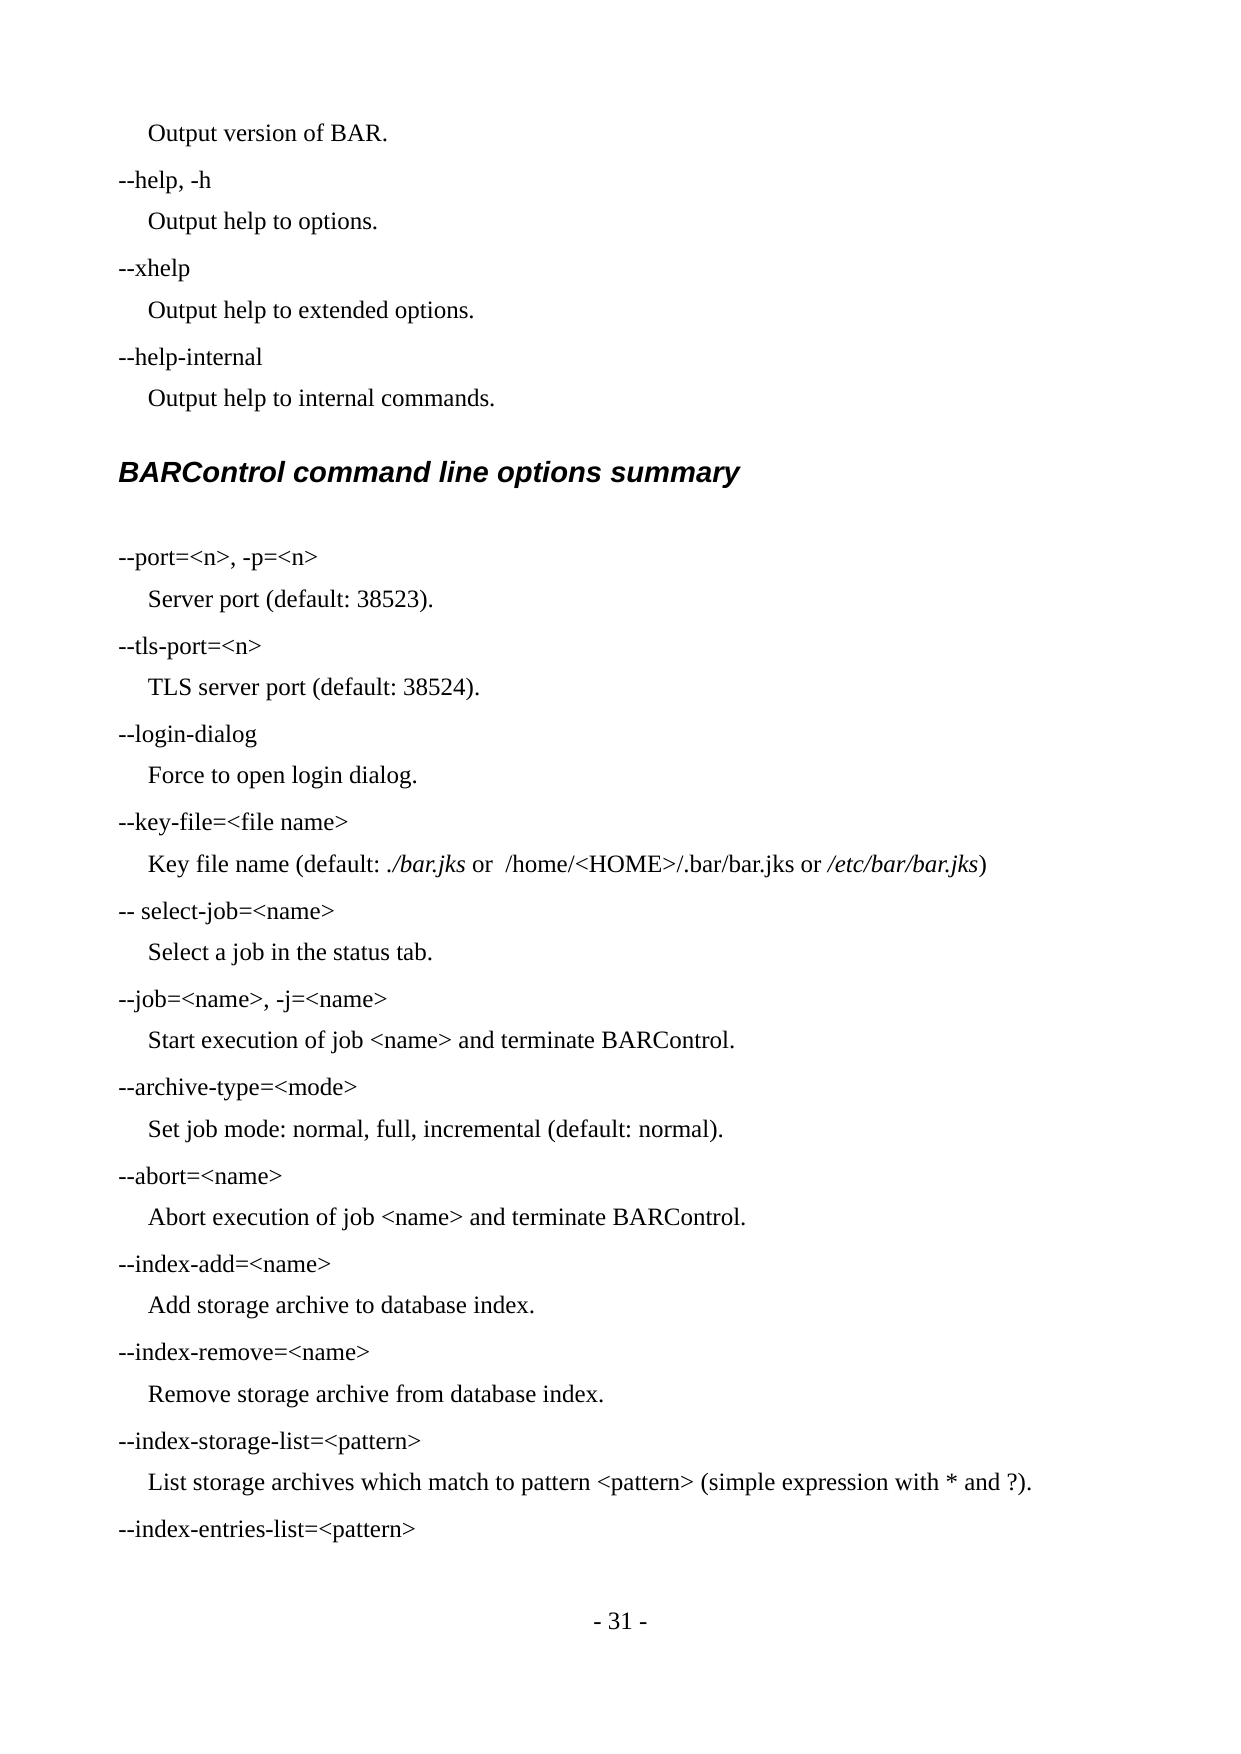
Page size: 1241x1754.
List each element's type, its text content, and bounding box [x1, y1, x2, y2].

text --help, -h [118, 165, 1122, 194]
text --key-file=<file name> [118, 807, 1122, 836]
text Remove storage archive from database index. [148, 1379, 1122, 1407]
text --tls-port=<n> [118, 631, 1122, 659]
subtitle BARControl command line options summary [118, 455, 1122, 489]
text List storage archives which match to pattern <pattern> (simple expression with * and ?). [148, 1467, 1122, 1496]
text Server port (default: 38523). [148, 584, 1122, 612]
text Start execution of job <name> and terminate BARControl. [148, 1025, 1122, 1054]
text Key file name (default: ./bar.jks or /home/<HOME>/.bar/bar.jks or /etc/bar/bar.jks) [148, 849, 1122, 877]
text Select a job in the status tab. [148, 937, 1122, 966]
text --job=<name>, -j=<name> [118, 984, 1122, 1013]
text --xhelp [118, 253, 1122, 282]
text --index-add=<name> [118, 1249, 1122, 1278]
text Output help to extended options. [148, 295, 1122, 323]
text Add storage archive to database index. [148, 1290, 1122, 1319]
text -- select-job=<name> [118, 896, 1122, 924]
text Abort execution of job <name> and terminate BARControl. [148, 1202, 1122, 1231]
text --index-entries-list=<pattern> [118, 1514, 1122, 1543]
text --archive-type=<mode> [118, 1072, 1122, 1101]
text --help-internal [118, 342, 1122, 371]
text Force to open login dialog. [148, 760, 1122, 789]
text TLS server port (default: 38524). [148, 672, 1122, 701]
text --port=<n>, -p=<n> [118, 542, 1122, 571]
text --login-dialog [118, 719, 1122, 748]
text --abort=<name> [118, 1161, 1122, 1189]
text --index-storage-list=<pattern> [118, 1426, 1122, 1454]
text Output version of BAR. [148, 118, 1122, 147]
text Output help to options. [148, 206, 1122, 235]
text Set job mode: normal, full, incremental (default: normal). [148, 1114, 1122, 1142]
text --index-remove=<name> [118, 1337, 1122, 1366]
text Output help to internal commands. [148, 383, 1122, 412]
